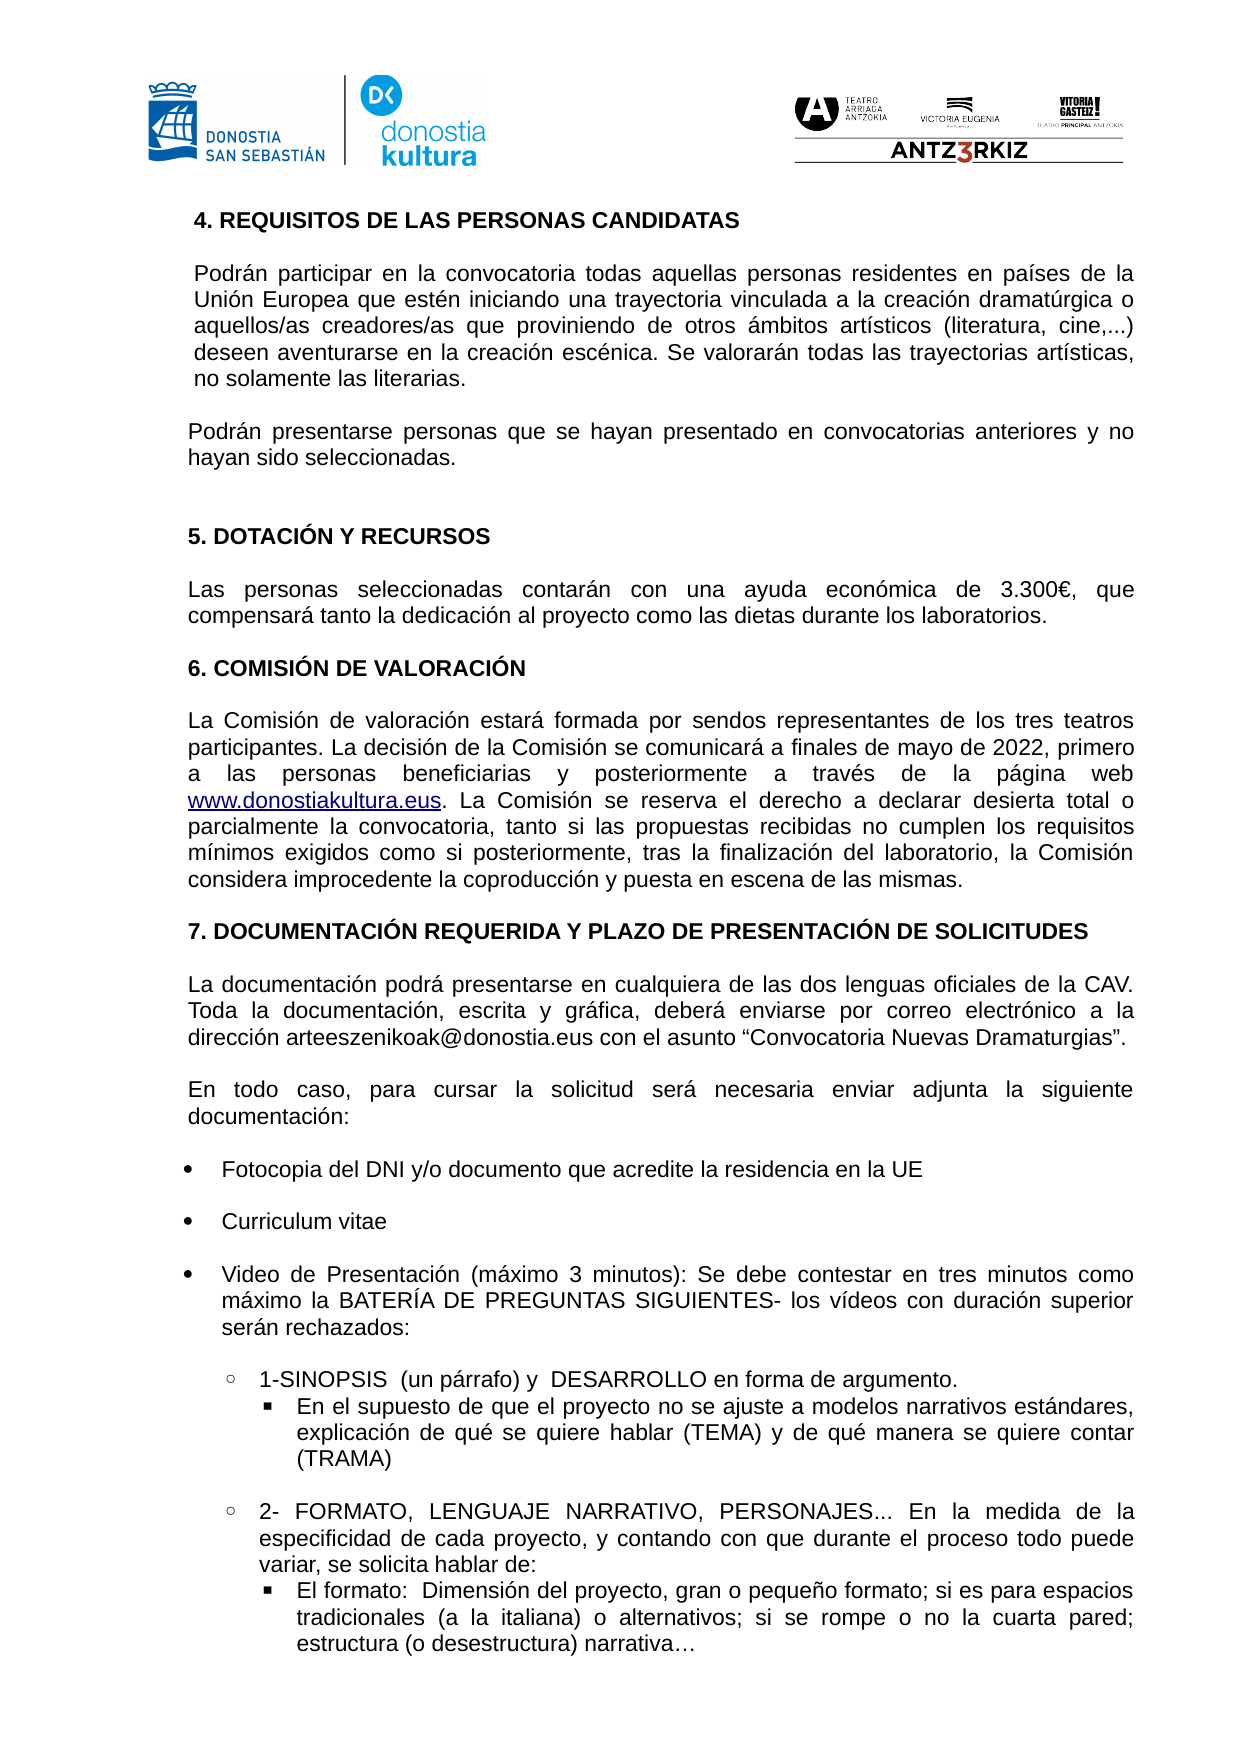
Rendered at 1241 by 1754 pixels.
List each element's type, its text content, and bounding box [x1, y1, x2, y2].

list En el supuesto de que el proyecto no se ajuste a modelos narrativos estándares, explicación de qué se quiere hablar (TEMA) y de qué manera se quiere contar (TRAMA) [259, 1393, 1135, 1472]
text 7. DOCUMENTACIÓN REQUERIDA Y PLAZO DE PRESENTACIÓN DE SOLICITUDES [188, 918, 1135, 945]
picture [784, 86, 1134, 177]
list Curriculum vitae [184, 1208, 1135, 1234]
text 4. REQUISITOS DE LAS PERSONAS CANDIDATAS [194, 207, 1135, 233]
list 1-SINOPSIS (un párrafo) y DESARROLLO en forma de argumento. [221, 1366, 1135, 1393]
picture [386, 87, 392, 103]
text La documentación podrá presentarse en cualquiera de las dos lenguas oficiales de la CAV. Toda la documentación, escrita y gráfica, deberá enviarse por correo electrónico a la dirección arteeszenikoak@donostia.eus con el asunto “Convocatoria Nuevas Dramaturgias”. [188, 971, 1135, 1050]
picture [370, 87, 382, 103]
list Video de Presentación (máximo 3 minutos): Se debe contestar en tres minutos como máximo la BATERÍA DE PREGUNTAS SIGUIENTES- los vídeos con duración superior serán rechazados: [184, 1261, 1135, 1340]
text En todo caso, para cursar la solicitud será necesaria enviar adjunta la siguiente documentación: [188, 1076, 1135, 1129]
list El formato: Dimensión del proyecto, gran o pequeño formato; si es para espacios tradicionales (a la italiana) o alternativos; si se rompe o no la cuarta pared; estructura (o desestructura) narrativa… [259, 1577, 1135, 1656]
list 2- FORMATO, LENGUAJE NARRATIVO, PERSONAJES... En la medida de la especificidad de cada proyecto, y contando con que durante el proceso todo puede variar, se solicita hablar de: [221, 1498, 1135, 1577]
text Podrán presentarse personas que se hayan presentado en convocatorias anteriores y no hayan sido seleccionadas. [188, 418, 1135, 470]
text Podrán participar en la convocatoria todas aquellas personas residentes en países de la Unión Europea que estén iniciando una trayectoria vinculada a la creación dramatúrgica o aquellos/as creadores/as que proviniendo de otros ámbitos artísticos (literatura, cine,...) deseen aventurarse en la creación escénica. Se valorarán todas las trayectorias artísticas, no solamente las literarias. [194, 259, 1135, 391]
picture [148, 75, 486, 166]
text Las personas seleccionadas contarán con una ayuda económica de 3.300€, que compensará tanto la dedicación al proyecto como las dietas durante los laboratorios. [188, 576, 1135, 628]
text La Comisión de valoración estará formada por sendos representantes de los tres teatros participantes. La decisión de la Comisión se comunicará a finales de mayo de 2022, primero a las personas beneficiarias y posteriormente a través de la página web www.donostiakultura.eus. La Comisión se reserva el derecho a declarar desierta total o parcialmente la convocatoria, tanto si las propuestas recibidas no cumplen los requisitos mínimos exigidos como si posteriormente, tras la finalización del laboratorio, la Comisión considera improcedente la coproducción y puesta en escena de las mismas. [188, 707, 1135, 892]
list Fotocopia del DNI y/o documento que acredite la residencia en la UE [184, 1156, 1135, 1182]
text 5. DOTACIÓN Y RECURSOS [188, 523, 1135, 549]
text 6. COMISIÓN DE VALORACIÓN [188, 655, 1135, 681]
